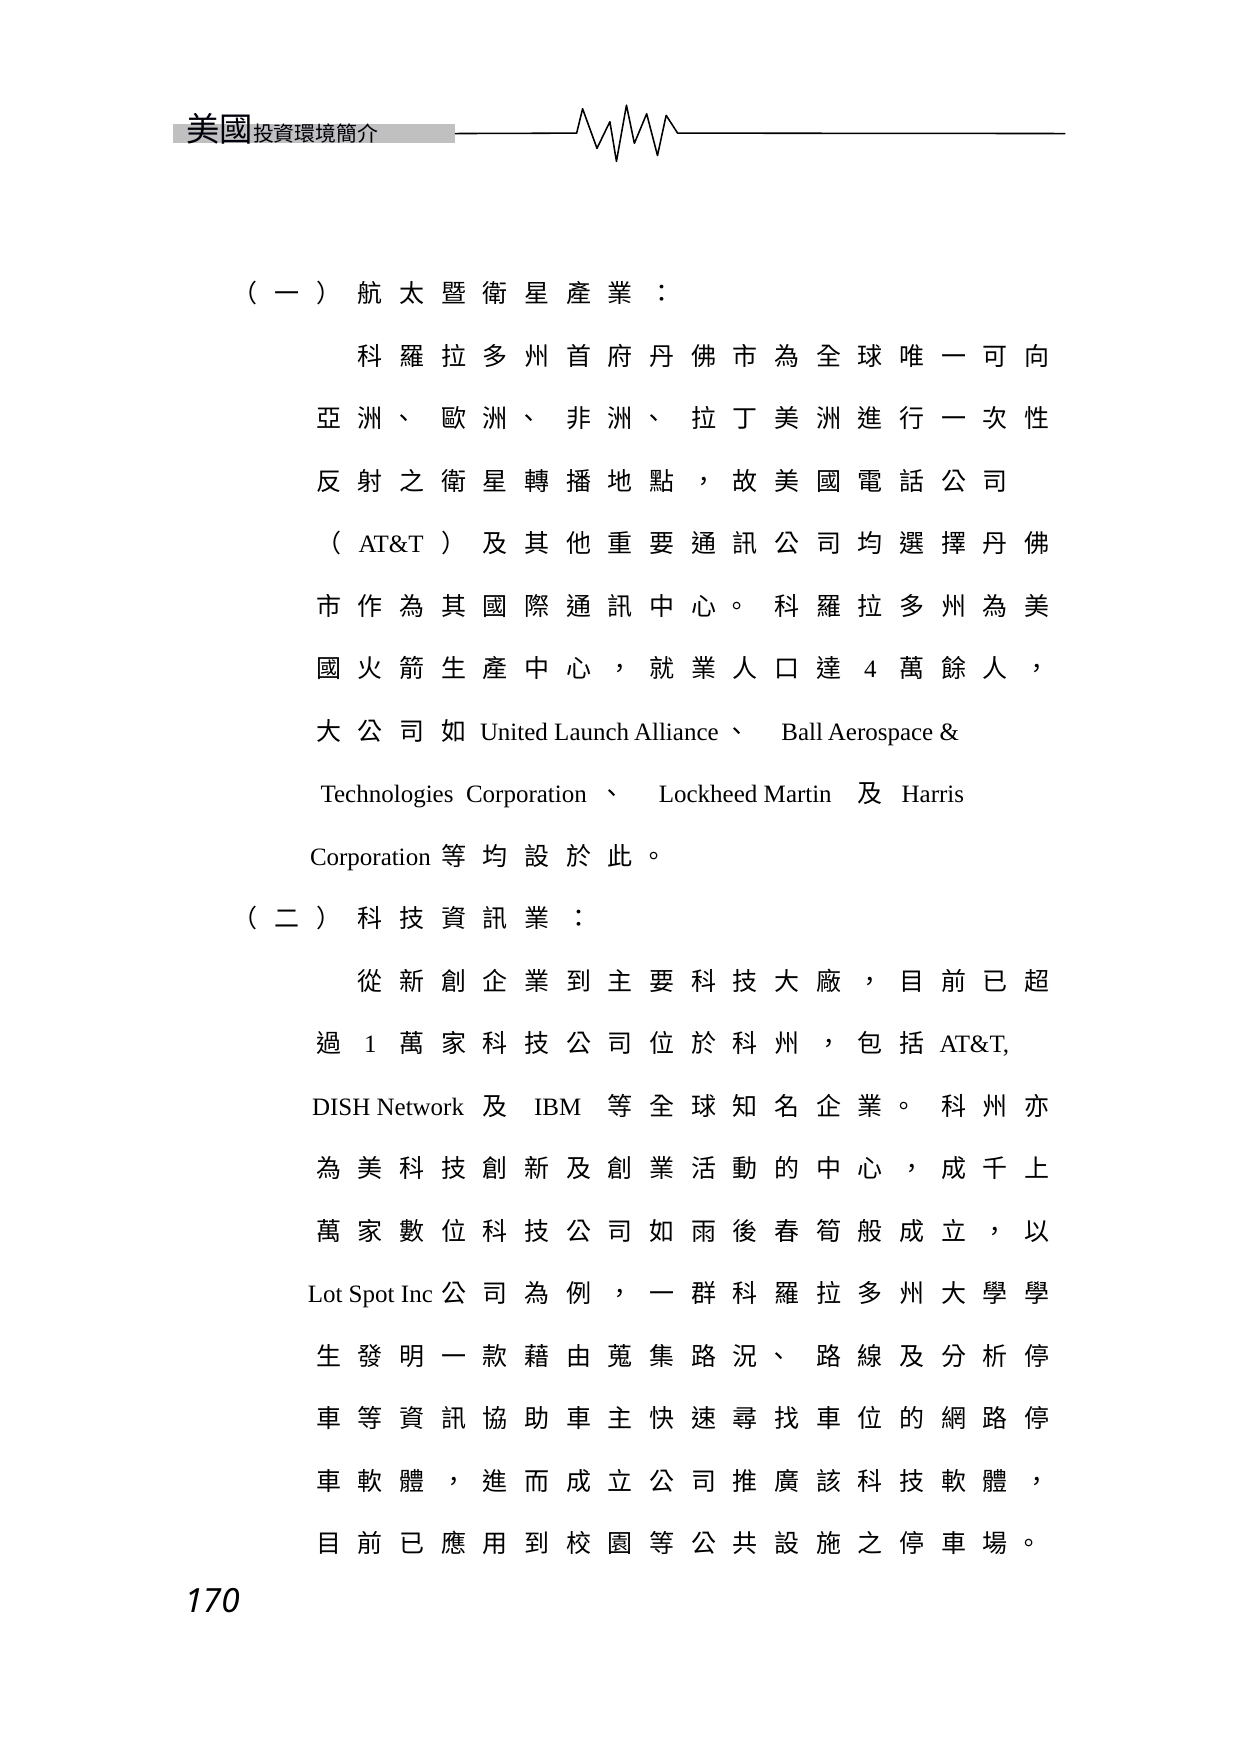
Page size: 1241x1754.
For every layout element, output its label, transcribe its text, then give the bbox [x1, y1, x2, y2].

text 從新創企業到主要科技大廠，目前已超過1萬家科技公司位於科州，包括AT&T, DISH Network 及IBM等全球知名企業。科州亦為美科技創新及創業活動的中心，成千上萬家數位科技公司如雨後春筍般成立，以Lot Spot Inc公司為例，一群科羅拉多州大學學生發明一款藉由蒐集路況、路線及分析停車等資訊協助車主快速尋找車位的網路停車軟體，進而成立公司推廣該科技軟體，目前已應用到校園等公共設施之停車場。 [281, 938, 1058, 1563]
text （二）科技資訊業： [207, 875, 1058, 938]
text （一）航太暨衛星產業： [207, 250, 1058, 313]
text 科羅拉多州首府丹佛市為全球唯一可向亞洲、歐洲、非洲、拉丁美洲進行一次性反射之衛星轉播地點，故美國電話公司（AT&T）及其他重要通訊公司均選擇丹佛市作為其國際通訊中心。科羅拉多州為美國火箭生產中心，就業人口達4萬餘人，大公司如United Launch Alliance、Ball Aerospace & Technologies Corporation、Lockheed Martin及Harris Corporation等均設於此。 [281, 313, 1058, 875]
